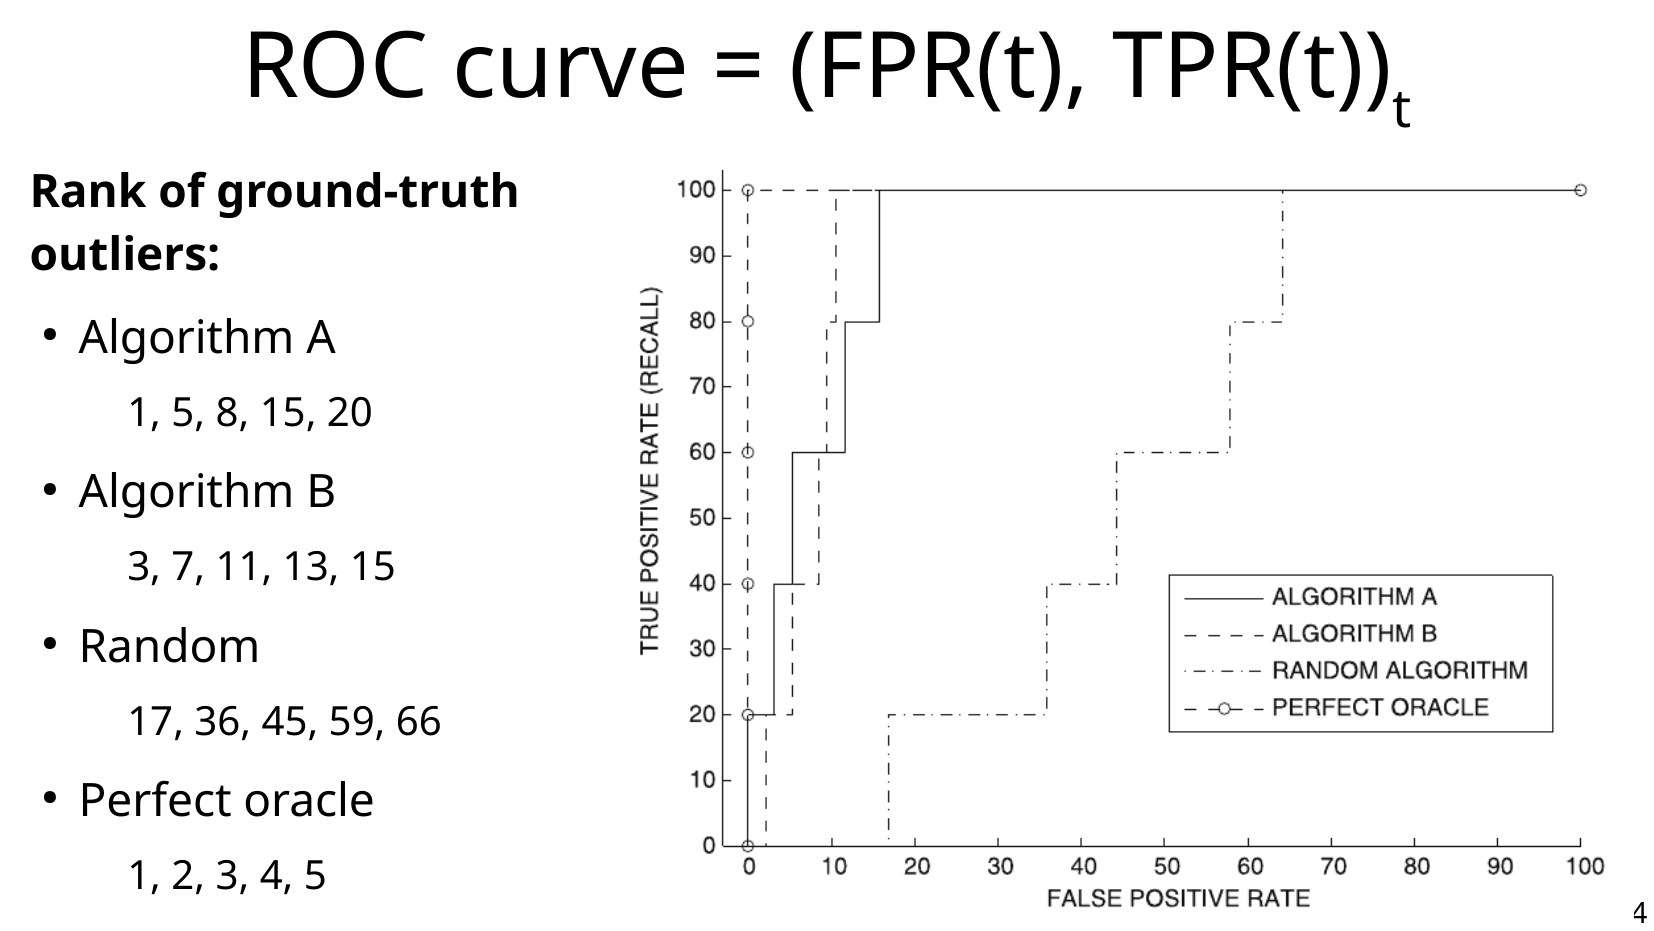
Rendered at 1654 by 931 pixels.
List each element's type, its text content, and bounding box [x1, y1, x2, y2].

picture [618, 149, 1634, 929]
list Rank of ground-truth outliers: Algorithm A 1, 5, 8, 15, 20 Algorithm B 3, 7, 11, 13, 15 Random 17, 36, 45, 59, 66 Perfect oracle 1, 2, 3, 4, 5 [29, 158, 632, 909]
title ROC curve = (FPR(t), TPR(t))t [82, 0, 1571, 146]
